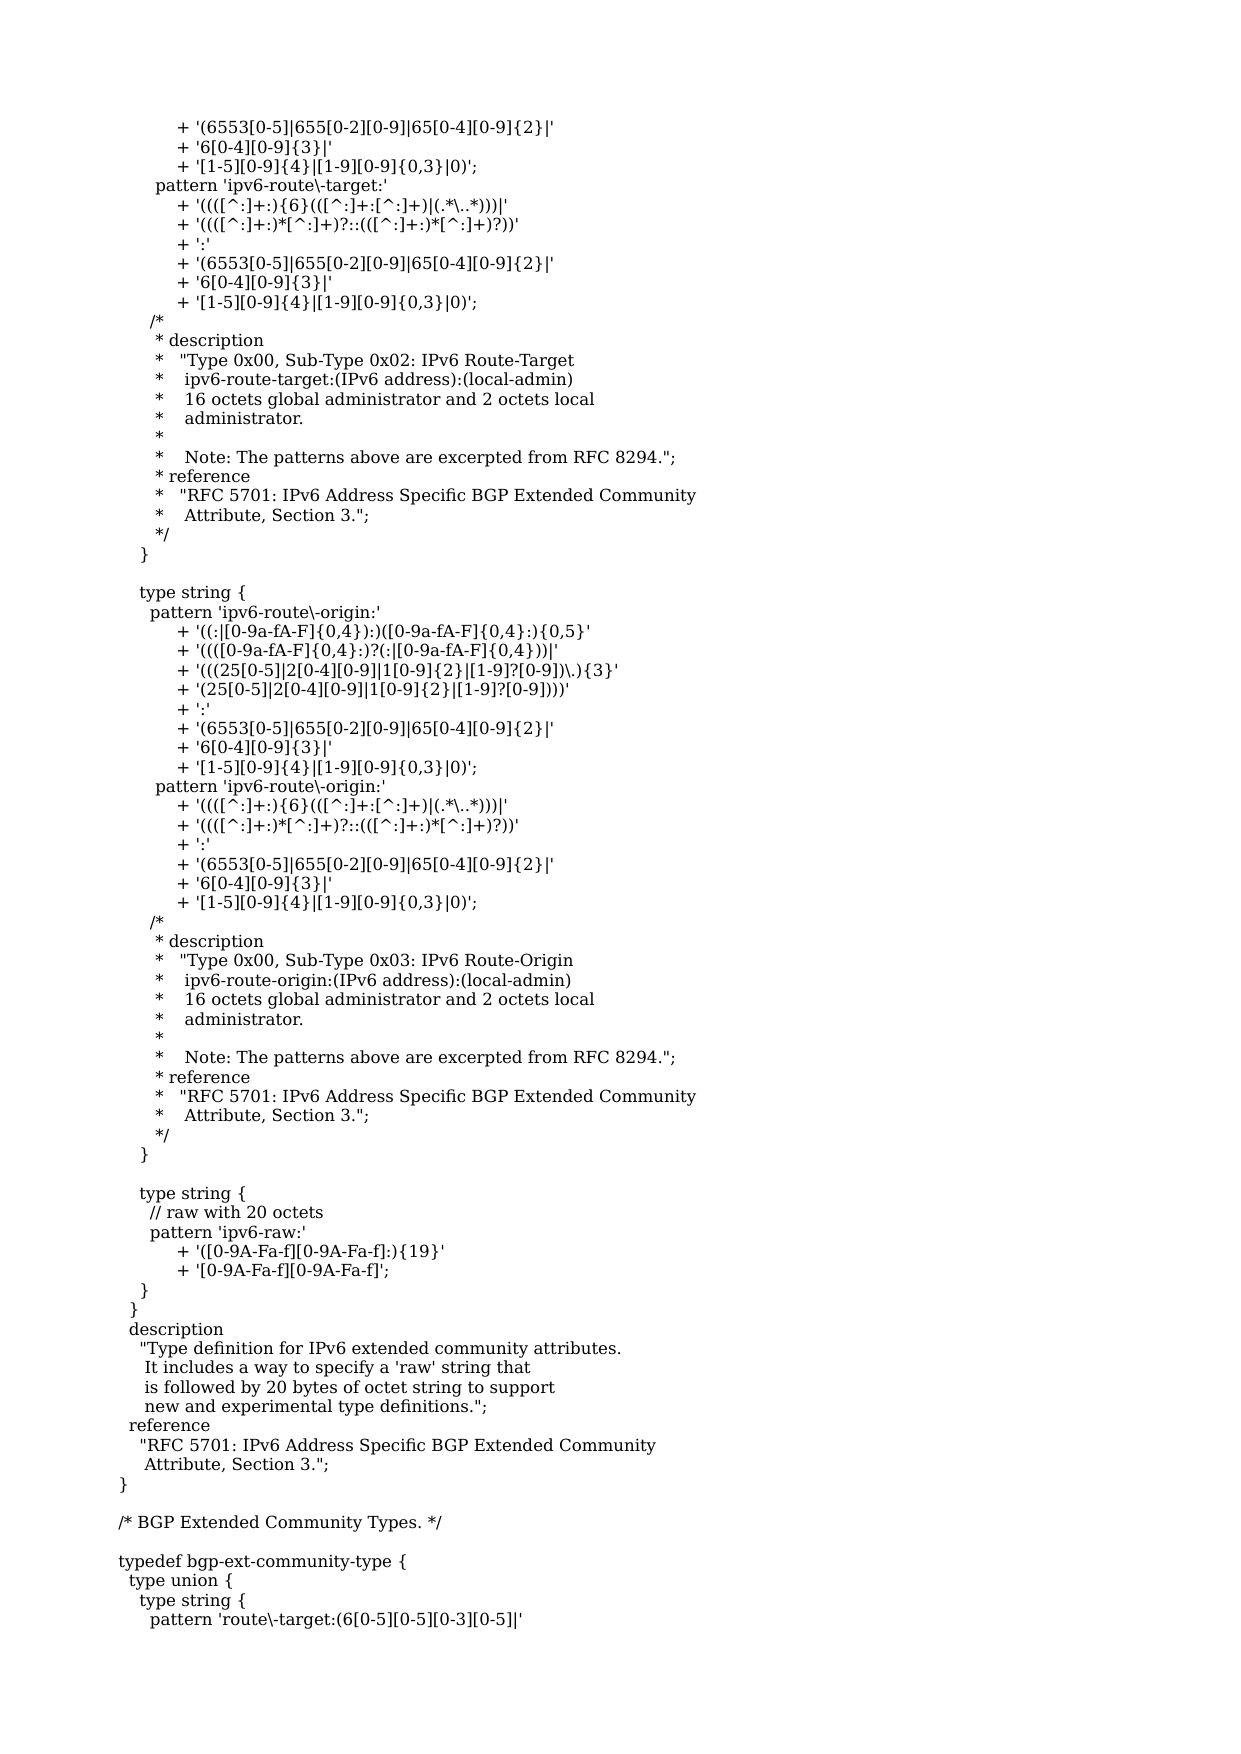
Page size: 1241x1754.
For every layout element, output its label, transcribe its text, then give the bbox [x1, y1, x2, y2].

text + '[1-5][0-9]{4}|[1-9][0-9]{0,3}|0)'; [118, 757, 1122, 777]
text /* BGP Extended Community Types. */ [118, 1513, 1122, 1532]
text + '(((25[0-5]|2[0-4][0-9]|1[0-9]{2}|[1-9]?[0-9])\.){3}' [118, 661, 1122, 680]
text + '6[0-4][0-9]{3}|' [118, 137, 1122, 157]
text + '([0-9A-Fa-f][0-9A-Fa-f]:){19}' [118, 1242, 1122, 1261]
text } [118, 1281, 1122, 1300]
text type union { [118, 1571, 1122, 1591]
text * reference [118, 467, 1122, 486]
text * [118, 1029, 1122, 1048]
text * Note: The patterns above are excerpted from RFC 8294."; [118, 1048, 1122, 1067]
text + '((([^:]+:)*[^:]+)?::(([^:]+:)*[^:]+)?))' [118, 816, 1122, 835]
text + '(6553[0-5]|655[0-2][0-9]|65[0-4][0-9]{2}|' [118, 254, 1122, 273]
text * Note: The patterns above are excerpted from RFC 8294."; [118, 447, 1122, 467]
text * "RFC 5701: IPv6 Address Specific BGP Extended Community [118, 1087, 1122, 1106]
text * [118, 428, 1122, 447]
text + ':' [118, 699, 1122, 719]
text + '6[0-4][0-9]{3}|' [118, 273, 1122, 292]
text + '6[0-4][0-9]{3}|' [118, 738, 1122, 757]
text } [118, 1474, 1122, 1494]
text reference [118, 1416, 1122, 1436]
text + '(6553[0-5]|655[0-2][0-9]|65[0-4][0-9]{2}|' [118, 854, 1122, 874]
text * description [118, 331, 1122, 351]
text type string { [118, 1184, 1122, 1203]
text } [118, 1145, 1122, 1164]
text * reference [118, 1067, 1122, 1087]
text * "Type 0x00, Sub-Type 0x02: IPv6 Route-Target [118, 351, 1122, 370]
text pattern 'ipv6-raw:' [118, 1222, 1122, 1242]
text */ [118, 1126, 1122, 1145]
text type string { [118, 583, 1122, 602]
text + '((:|[0-9a-fA-F]{0,4}):)([0-9a-fA-F]{0,4}:){0,5}' [118, 622, 1122, 641]
text + '((([^:]+:){6}(([^:]+:[^:]+)|(.*\..*)))|' [118, 196, 1122, 215]
text * 16 octets global administrator and 2 octets local [118, 389, 1122, 409]
text } [118, 544, 1122, 564]
text pattern 'ipv6-route\-target:' [118, 176, 1122, 196]
text } [118, 1300, 1122, 1319]
text + '[1-5][0-9]{4}|[1-9][0-9]{0,3}|0)'; [118, 292, 1122, 312]
text + ':' [118, 234, 1122, 254]
text + '(6553[0-5]|655[0-2][0-9]|65[0-4][0-9]{2}|' [118, 118, 1122, 137]
text type string { [118, 1591, 1122, 1610]
text + '((([^:]+:){6}(([^:]+:[^:]+)|(.*\..*)))|' [118, 796, 1122, 816]
text * ipv6-route-target:(IPv6 address):(local-admin) [118, 370, 1122, 389]
text + '((([0-9a-fA-F]{0,4}:)?(:|[0-9a-fA-F]{0,4}))|' [118, 641, 1122, 661]
text * administrator. [118, 1009, 1122, 1029]
text * administrator. [118, 409, 1122, 428]
text /* [118, 312, 1122, 331]
text + '(6553[0-5]|655[0-2][0-9]|65[0-4][0-9]{2}|' [118, 719, 1122, 738]
text description [118, 1319, 1122, 1339]
text is followed by 20 bytes of octet string to support [118, 1377, 1122, 1397]
text "RFC 5701: IPv6 Address Specific BGP Extended Community [118, 1436, 1122, 1455]
text * "RFC 5701: IPv6 Address Specific BGP Extended Community [118, 486, 1122, 506]
text * "Type 0x00, Sub-Type 0x03: IPv6 Route-Origin [118, 951, 1122, 971]
text "Type definition for IPv6 extended community attributes. [118, 1339, 1122, 1358]
text * ipv6-route-origin:(IPv6 address):(local-admin) [118, 971, 1122, 990]
text new and experimental type definitions."; [118, 1397, 1122, 1416]
text It includes a way to specify a 'raw' string that [118, 1358, 1122, 1377]
text // raw with 20 octets [118, 1203, 1122, 1222]
text + '[1-5][0-9]{4}|[1-9][0-9]{0,3}|0)'; [118, 157, 1122, 176]
text Attribute, Section 3."; [118, 1455, 1122, 1474]
text pattern 'ipv6-route\-origin:' [118, 602, 1122, 622]
text + '[0-9A-Fa-f][0-9A-Fa-f]'; [118, 1261, 1122, 1281]
text + '(25[0-5]|2[0-4][0-9]|1[0-9]{2}|[1-9]?[0-9])))' [118, 680, 1122, 699]
text /* [118, 912, 1122, 932]
text * description [118, 932, 1122, 951]
text pattern 'route\-target:(6[0-5][0-5][0-3][0-5]|' [118, 1610, 1122, 1629]
text * 16 octets global administrator and 2 octets local [118, 990, 1122, 1009]
text + ':' [118, 835, 1122, 854]
text */ [118, 525, 1122, 544]
text typedef bgp-ext-community-type { [118, 1552, 1122, 1571]
text + '[1-5][0-9]{4}|[1-9][0-9]{0,3}|0)'; [118, 893, 1122, 912]
text * Attribute, Section 3."; [118, 506, 1122, 525]
text + '((([^:]+:)*[^:]+)?::(([^:]+:)*[^:]+)?))' [118, 215, 1122, 234]
text pattern 'ipv6-route\-origin:' [118, 777, 1122, 796]
text * Attribute, Section 3."; [118, 1106, 1122, 1126]
text + '6[0-4][0-9]{3}|' [118, 874, 1122, 893]
